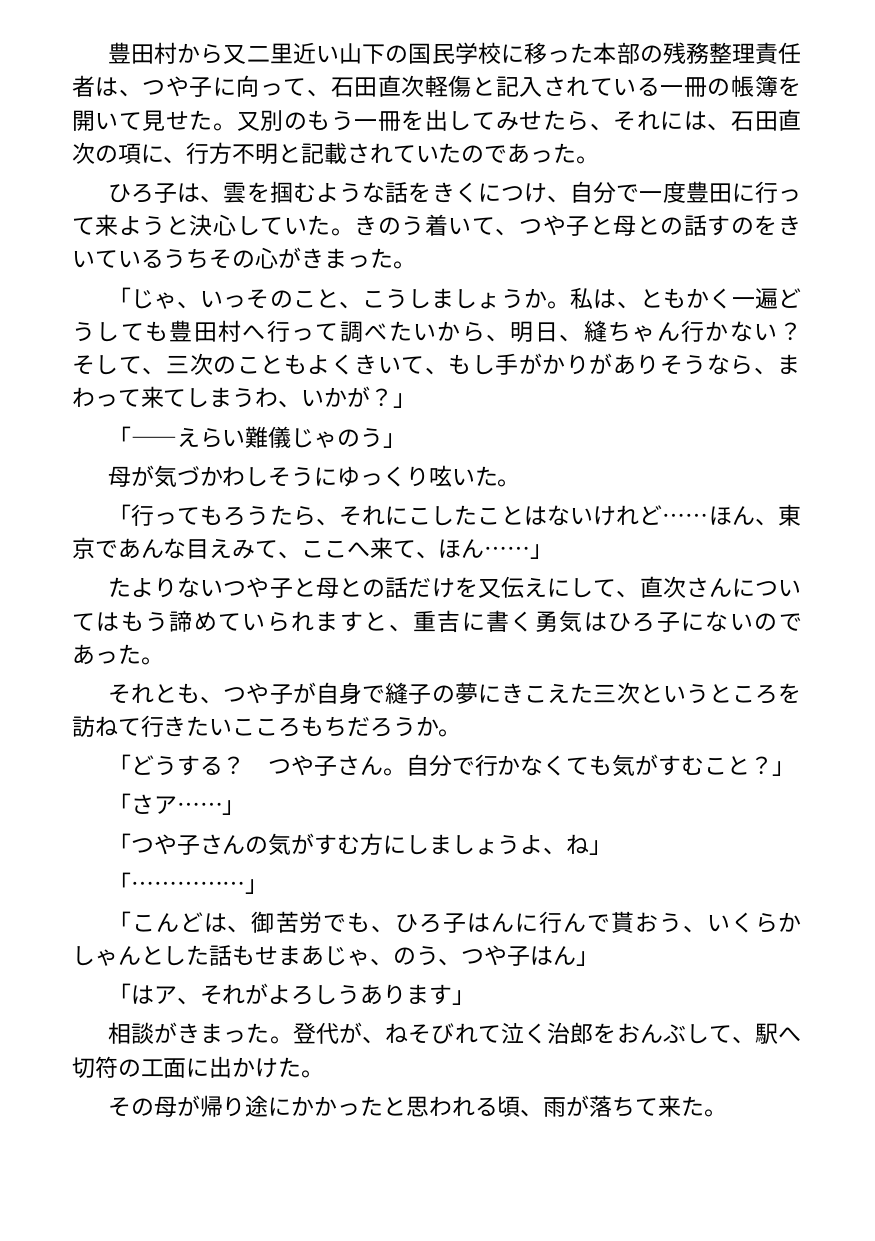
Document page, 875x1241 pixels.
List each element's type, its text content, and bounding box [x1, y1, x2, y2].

text 「つや子さんの気がすむ方にしましょうよ、ね」 [72, 826, 802, 860]
text 相談がきまった。登代が、ねそびれて泣く治郎をおんぶして、駅へ切符の工面に出かけた。 [72, 1016, 802, 1083]
text 「どうする？ つや子さん。自分で行かなくても気がすむこと？」 [72, 748, 802, 781]
text 「じゃ、いっそのこと、こうしましょうか。私は、ともかく一遍どうしても豊田村へ行って調べたいから、明日、縫ちゃん行かない？ そして、三次のこともよくきいて、もし手がかりがありそうなら、まわって来てしまうわ、いかが？」 [72, 281, 802, 413]
text 母が気づかわしそうにゆっくり呟いた。 [72, 458, 802, 492]
text 「はア、それがよろしうあります」 [72, 977, 802, 1010]
text たよりないつや子と母との話だけを又伝えにして、直次さんについてはもう諦めていられますと、重吉に書く勇気はひろ子にないのであった。 [72, 570, 802, 670]
text ひろ子は、雲を掴むような話をきくにつけ、自分で一度豊田に行って来ようと決心していた。きのう着いて、つや子と母との話すのをきいているうちその心がきまった。 [72, 175, 802, 274]
text 「……………」 [72, 866, 802, 899]
text 「こんどは、御苦労でも、ひろ子はんに行んで貰おう、いくらかしゃんとした話もせまあじゃ、のう、つや子はん」 [72, 905, 802, 971]
text 豊田村から又二里近い山下の国民学校に移った本部の残務整理責任者は、つや子に向って、石田直次軽傷と記入されている一冊の帳簿を開いて見せた。又別のもう一冊を出してみせたら、それには、石田直次の項に、行方不明と記載されていたのであった。 [72, 36, 802, 169]
text 「行ってもろうたら、それにこしたことはないけれど……ほん、東京であんな目えみて、ここへ来て、ほん……」 [72, 498, 802, 564]
text 「さア……」 [72, 787, 802, 821]
text その母が帰り途にかかったと思われる頃、雨が落ちて来た。 [72, 1089, 802, 1122]
text それとも、つや子が自身で縫子の夢にきこえた三次というところを訪ねて行きたいこころもちだろうか。 [72, 676, 802, 742]
text 「――えらい難儀じゃのう」 [72, 419, 802, 453]
